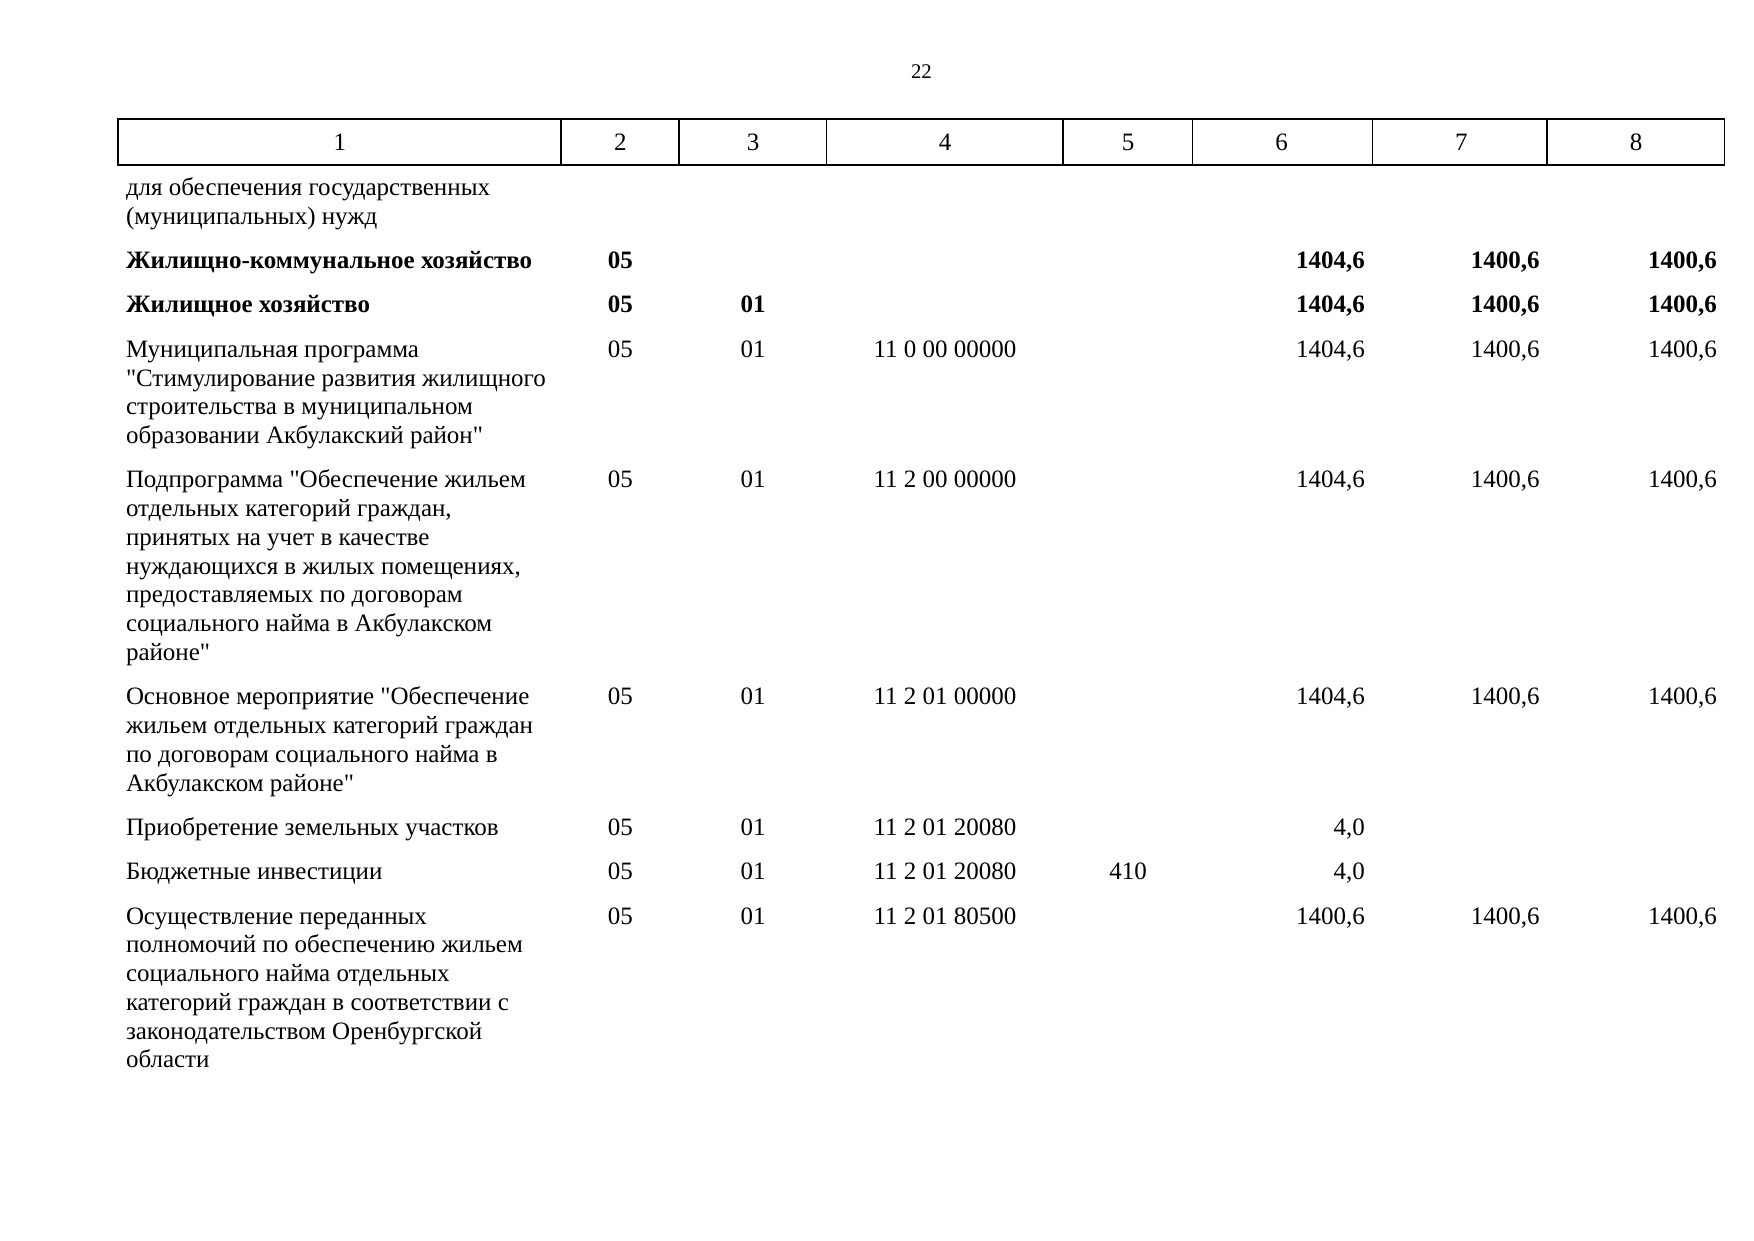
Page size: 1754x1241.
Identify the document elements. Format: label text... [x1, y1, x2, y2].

table_header [680, 120, 826, 164]
table_cell 1404,6 [1193, 326, 1372, 457]
table_cell 4,0 [1193, 849, 1372, 893]
table_cell [827, 166, 1063, 237]
table_cell 05 [561, 282, 679, 326]
table_header 1 [126, 128, 553, 156]
table_header 2 [569, 128, 671, 156]
table_cell [1547, 166, 1724, 237]
table_header [562, 120, 678, 164]
table_cell [1372, 849, 1547, 893]
table_cell 05 [561, 804, 679, 848]
table_cell 01 [679, 893, 827, 1081]
table_cell 01 [679, 674, 827, 804]
table_cell для обеспечения государственных (муниципальных) нужд [118, 166, 561, 237]
table_cell 11 2 01 20080 [827, 849, 1063, 893]
table_cell 05 [561, 674, 679, 804]
table_header [1548, 120, 1724, 164]
table_cell 11 2 00 00000 [827, 457, 1063, 673]
table_cell [1063, 674, 1193, 804]
table_cell 01 [679, 326, 827, 457]
table_cell 05 [561, 893, 679, 1081]
table_cell 01 [679, 457, 827, 673]
table_cell 1400,6 [1193, 893, 1372, 1081]
table_header 7 [1380, 128, 1542, 156]
table_cell 01 [679, 282, 827, 326]
table_cell [1063, 804, 1193, 848]
table_cell 1400,6 [1372, 326, 1547, 457]
table_header 3 [687, 128, 819, 156]
table_cell 05 [561, 237, 679, 282]
table_cell 1400,6 [1372, 237, 1547, 282]
table_cell 1400,6 [1547, 237, 1724, 282]
table_cell [1193, 166, 1372, 237]
table_cell [1372, 804, 1547, 848]
table_cell [1547, 804, 1724, 848]
table_cell Жилищное хозяйство [118, 282, 561, 326]
table_header 6 [1201, 128, 1362, 156]
table_cell 1404,6 [1193, 237, 1372, 282]
table_cell [827, 282, 1063, 326]
table_cell [679, 237, 827, 282]
table_header [1193, 120, 1372, 164]
table_cell [1063, 893, 1193, 1081]
table_cell 1400,6 [1372, 893, 1547, 1081]
table_header [1373, 120, 1546, 164]
table_cell 1404,6 [1193, 282, 1372, 326]
table_header 8 [1555, 128, 1716, 156]
table_cell [1063, 237, 1193, 282]
table_cell 01 [679, 804, 827, 848]
table_cell 1404,6 [1193, 674, 1372, 804]
table_cell 1400,6 [1547, 893, 1724, 1081]
table_cell 05 [561, 457, 679, 673]
table_cell 1400,6 [1547, 282, 1724, 326]
table_cell 1400,6 [1372, 674, 1547, 804]
table_header [119, 120, 560, 164]
table_cell [1063, 282, 1193, 326]
table_cell 11 0 00 00000 [827, 326, 1063, 457]
table_cell Муниципальная программа "Стимулирование развития жилищного строительства в муниципальном образовании Акбулакский район" [118, 326, 561, 457]
table_cell Осуществление переданных полномочий по обеспечению жильем социального найма отдельных категорий граждан в соответствии с законодательством Оренбургской области [118, 893, 561, 1081]
table_cell 1400,6 [1547, 674, 1724, 804]
table_cell 1400,6 [1372, 457, 1547, 673]
table_cell [1063, 326, 1193, 457]
table_cell 1400,6 [1547, 326, 1724, 457]
table_header [1064, 120, 1192, 164]
table_cell [1063, 166, 1193, 237]
table_cell Основное мероприятие "Обеспечение жильем отдельных категорий граждан по договорам социального найма в Акбулакском районе" [118, 674, 561, 804]
table_cell [1372, 166, 1547, 237]
table_cell 01 [679, 849, 827, 893]
table_header [827, 120, 1062, 164]
table_cell 11 2 01 80500 [827, 893, 1063, 1081]
table_cell 05 [561, 326, 679, 457]
table_cell [561, 166, 679, 237]
table_cell 11 2 01 20080 [827, 804, 1063, 848]
table_cell [1063, 457, 1193, 673]
table_cell Жилищно-коммунальное хозяйство [118, 237, 561, 282]
table_cell [827, 237, 1063, 282]
table_cell [1547, 849, 1724, 893]
table_cell 1404,6 [1193, 457, 1372, 673]
table_cell 11 2 01 00000 [827, 674, 1063, 804]
table_cell 05 [561, 849, 679, 893]
table_cell 1400,6 [1372, 282, 1547, 326]
table_cell [679, 166, 827, 237]
table_cell Приобретение земельных участков [118, 804, 561, 848]
table_header 5 [1071, 128, 1185, 156]
table_cell 4,0 [1193, 804, 1372, 848]
table_cell Бюджетные инвестиции [118, 849, 561, 893]
table_cell 1400,6 [1547, 457, 1724, 673]
table_header 4 [835, 128, 1055, 156]
table_cell 410 [1063, 849, 1193, 893]
table_cell Подпрограмма "Обеспечение жильем отдельных категорий граждан, принятых на учет в качестве нуждающихся в жилых помещениях, предоставляемых по договорам социального найма в Акбулакском районе" [118, 457, 561, 673]
